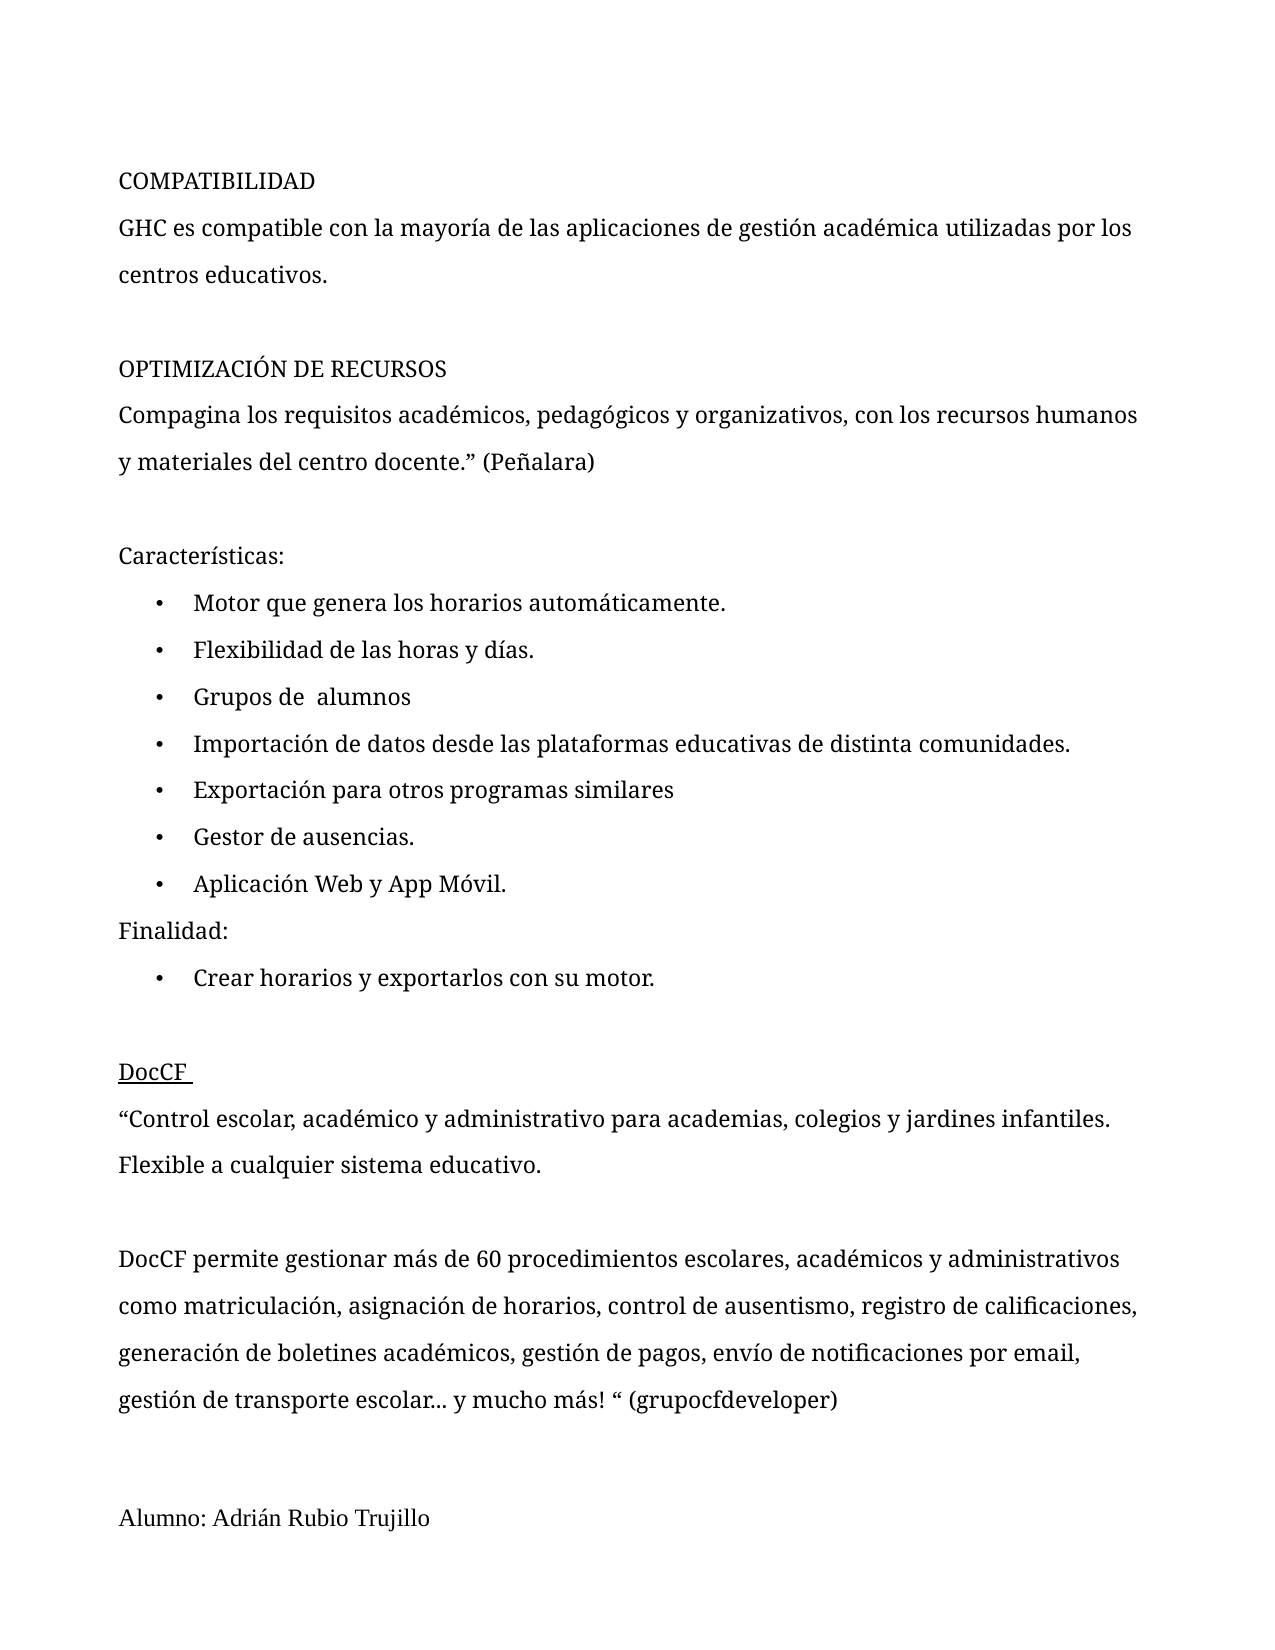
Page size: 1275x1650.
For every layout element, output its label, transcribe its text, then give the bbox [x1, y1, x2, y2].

text OPTIMIZACIÓN DE RECURSOS [118, 352, 1157, 384]
text DocCF permite gestionar más de 60 procedimientos escolares, académicos y administrativos como matriculación, asignación de horarios, control de ausentismo, registro de calificaciones, generación de boletines académicos, gestión de pagos, envío de notificaciones por email, gestión de transporte escolar... y mucho más! “ (grupocfdeveloper) [118, 1243, 1157, 1415]
text Finalidad: [118, 915, 1157, 946]
text GHC es compatible con la mayoría de las aplicaciones de gestión académica utilizadas por los centros educativos. [118, 212, 1157, 290]
list Gestor de ausencias. [156, 821, 1157, 852]
list Aplicación Web y App Móvil. [156, 868, 1157, 899]
list Crear horarios y exportarlos con su motor. [156, 962, 1157, 993]
text “Control escolar, académico y administrativo para academias, colegios y jardines infantiles. Flexible a cualquier sistema educativo. [118, 1102, 1157, 1181]
text DocCF [118, 1056, 1157, 1087]
list Importación de datos desde las plataformas educativas de distinta comunidades. [156, 727, 1157, 759]
list Grupos de alumnos [156, 681, 1157, 712]
list Motor que genera los horarios automáticamente. [156, 587, 1157, 618]
text COMPATIBILIDAD [118, 165, 1157, 196]
text Características: [118, 540, 1157, 571]
list Exportación para otros programas similares [156, 774, 1157, 806]
list Flexibilidad de las horas y días. [156, 634, 1157, 665]
text Compagina los requisitos académicos, pedagógicos y organizativos, con los recursos humanos y materiales del centro docente.” (Peñalara) [118, 399, 1157, 477]
